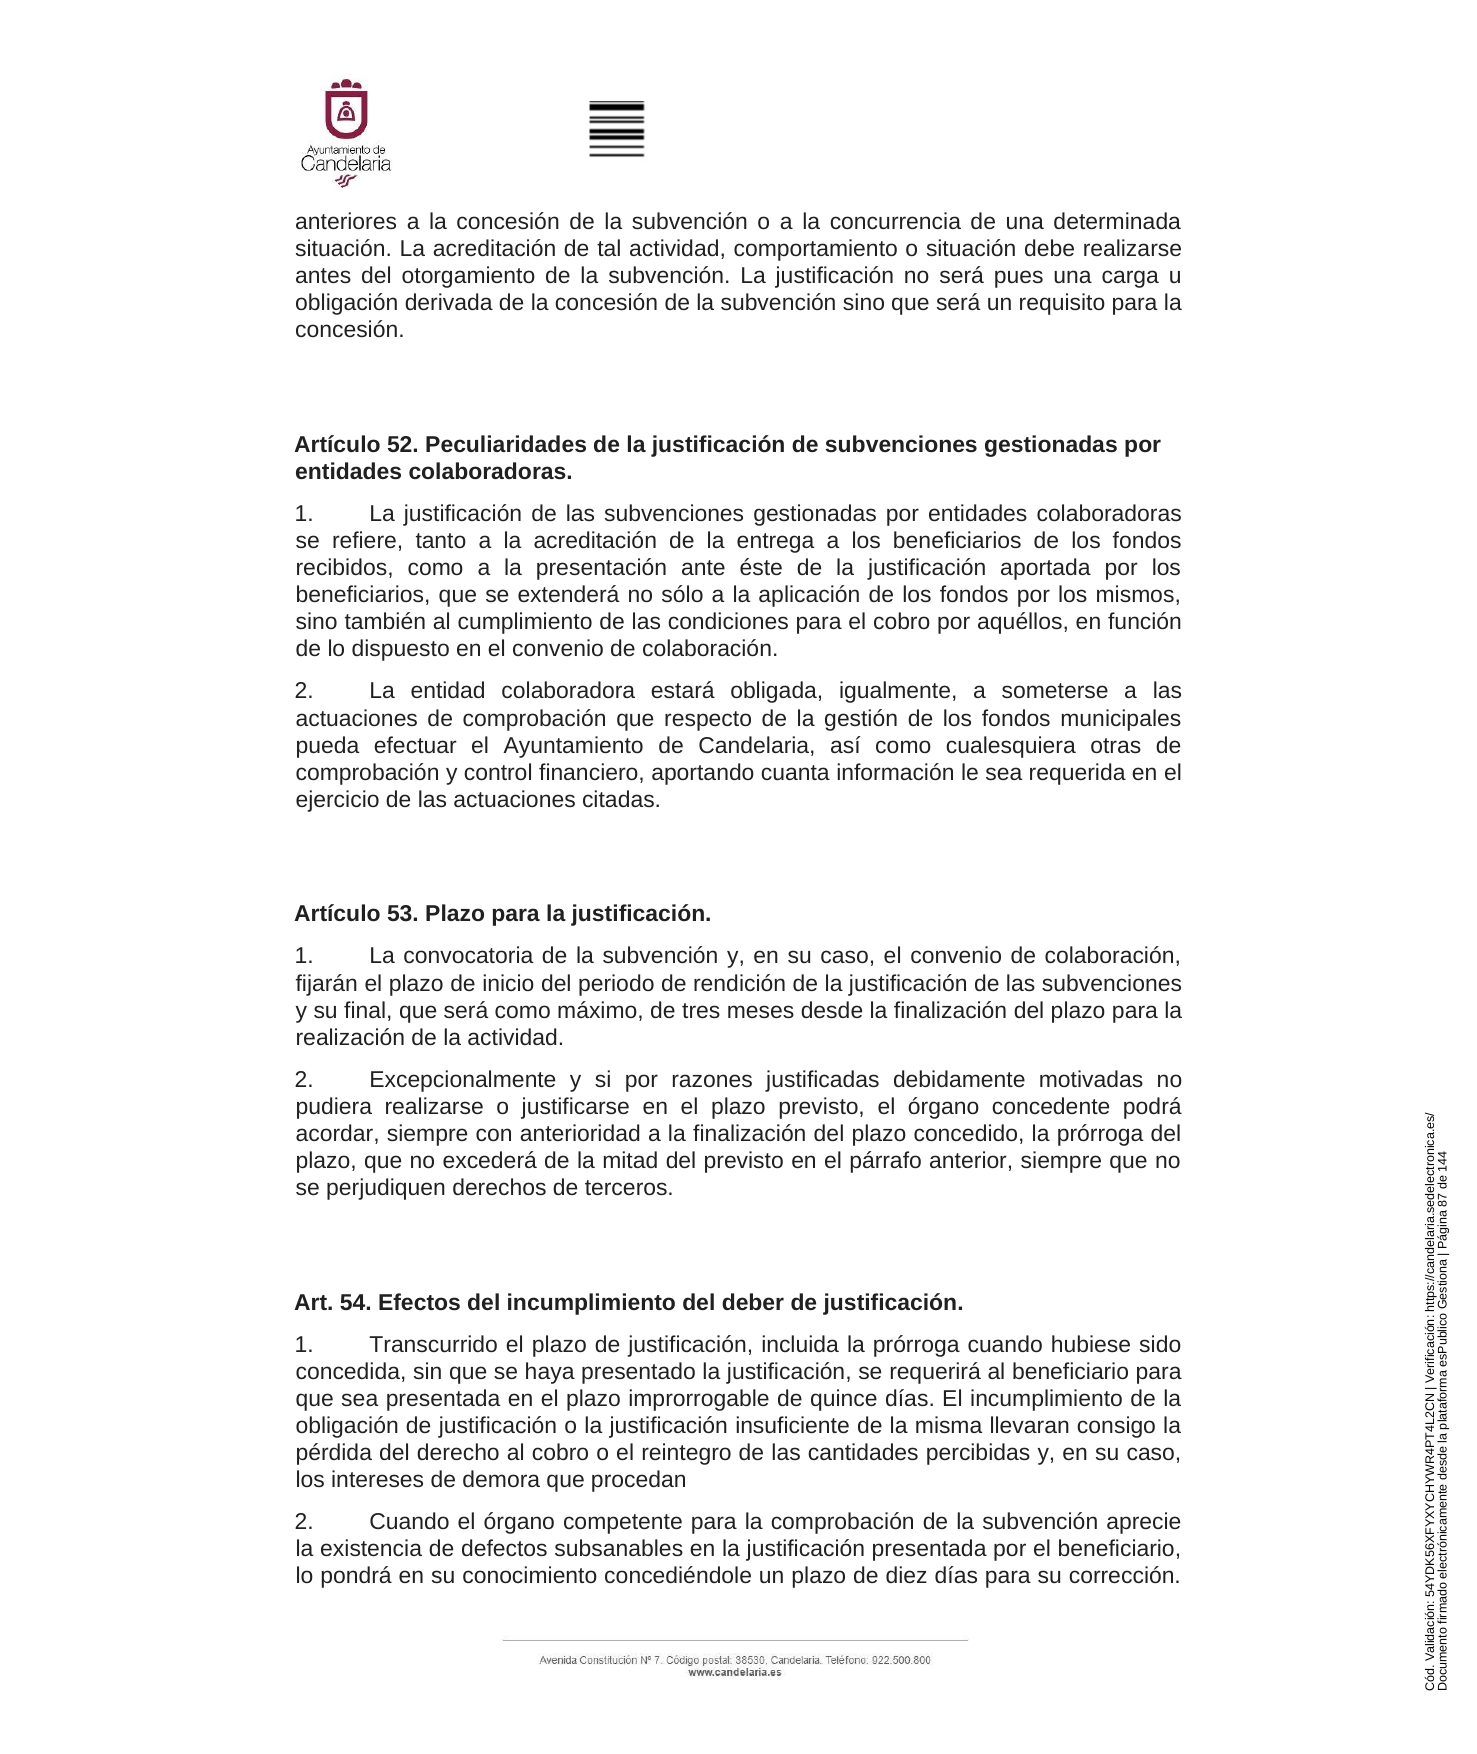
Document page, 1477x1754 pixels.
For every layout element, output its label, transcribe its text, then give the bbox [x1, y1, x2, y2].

text anteriores a la concesión de la subvención o a la concurrencia de una determinada situación. La acreditación de tal actividad, comportamiento o situación debe realizarse antes del otorgamiento de la subvención. La justificación no será pues una carga u obligación derivada de la concesión de la subvención sino que será un requisito para la concesión. [294, 208, 1182, 343]
list Transcurrido el plazo de justificación, incluida la prórroga cuando hubiese sido concedida, sin que se haya presentado la justificación, se requerirá al beneficiario para que sea presentada en el plazo improrrogable de quince días. El incumplimiento de la obligación de justificación o la justificación insuficiente de la misma llevaran consigo la pérdida del derecho al cobro o el reintegro de las cantidades percibidas y, en su caso, los intereses de demora que procedan [294, 1331, 1182, 1492]
list La convocatoria de la subvención y, en su caso, el convenio de colaboración, fijarán el plazo de inicio del periodo de rendición de la justificación de las subvenciones y su final, que será como máximo, de tres meses desde la finalización del plazo para la realización de la actividad. [294, 942, 1182, 1050]
list Cuando el órgano competente para la comprobación de la subvención aprecie la existencia de defectos subsanables en la justificación presentada por el beneficiario, lo pondrá en su conocimiento concediéndole un plazo de diez días para su corrección. [294, 1508, 1182, 1589]
list La entidad colaboradora estará obligada, igualmente, a someterse a las actuaciones de comprobación que respecto de la gestión de los fondos municipales pueda efectuar el Ayuntamiento de Candelaria, así como cualesquiera otras de comprobación y control financiero, aportando cuanta información le sea requerida en el ejercicio de las actuaciones citadas. [294, 677, 1182, 812]
text Artículo 52. Peculiaridades de la justificación de subvenciones gestionadas por entidades colaboradoras. [294, 431, 1183, 484]
list La justificación de las subvenciones gestionadas por entidades colaboradoras se refiere, tanto a la acreditación de la entrega a los beneficiarios de los fondos recibidos, como a la presentación ante éste de la justificación aportada por los beneficiarios, que se extenderá no sólo a la aplicación de los fondos por los mismos, sino también al cumplimiento de las condiciones para el cobro por aquéllos, en función de lo dispuesto en el convenio de colaboración. [294, 500, 1182, 662]
text Art. 54. Efectos del incumplimiento del deber de justificación. [294, 1288, 1183, 1315]
list Excepcionalmente y si por razones justificadas debidamente motivadas no pudiera realizarse o justificarse en el plazo previsto, el órgano concedente podrá acordar, siempre con anterioridad a la finalización del plazo concedido, la prórroga del plazo, que no excederá de la mitad del previsto en el párrafo anterior, siempre que no se perjudiquen derechos de terceros. [294, 1066, 1182, 1200]
text Artículo 53. Plazo para la justificación. [294, 900, 1183, 927]
